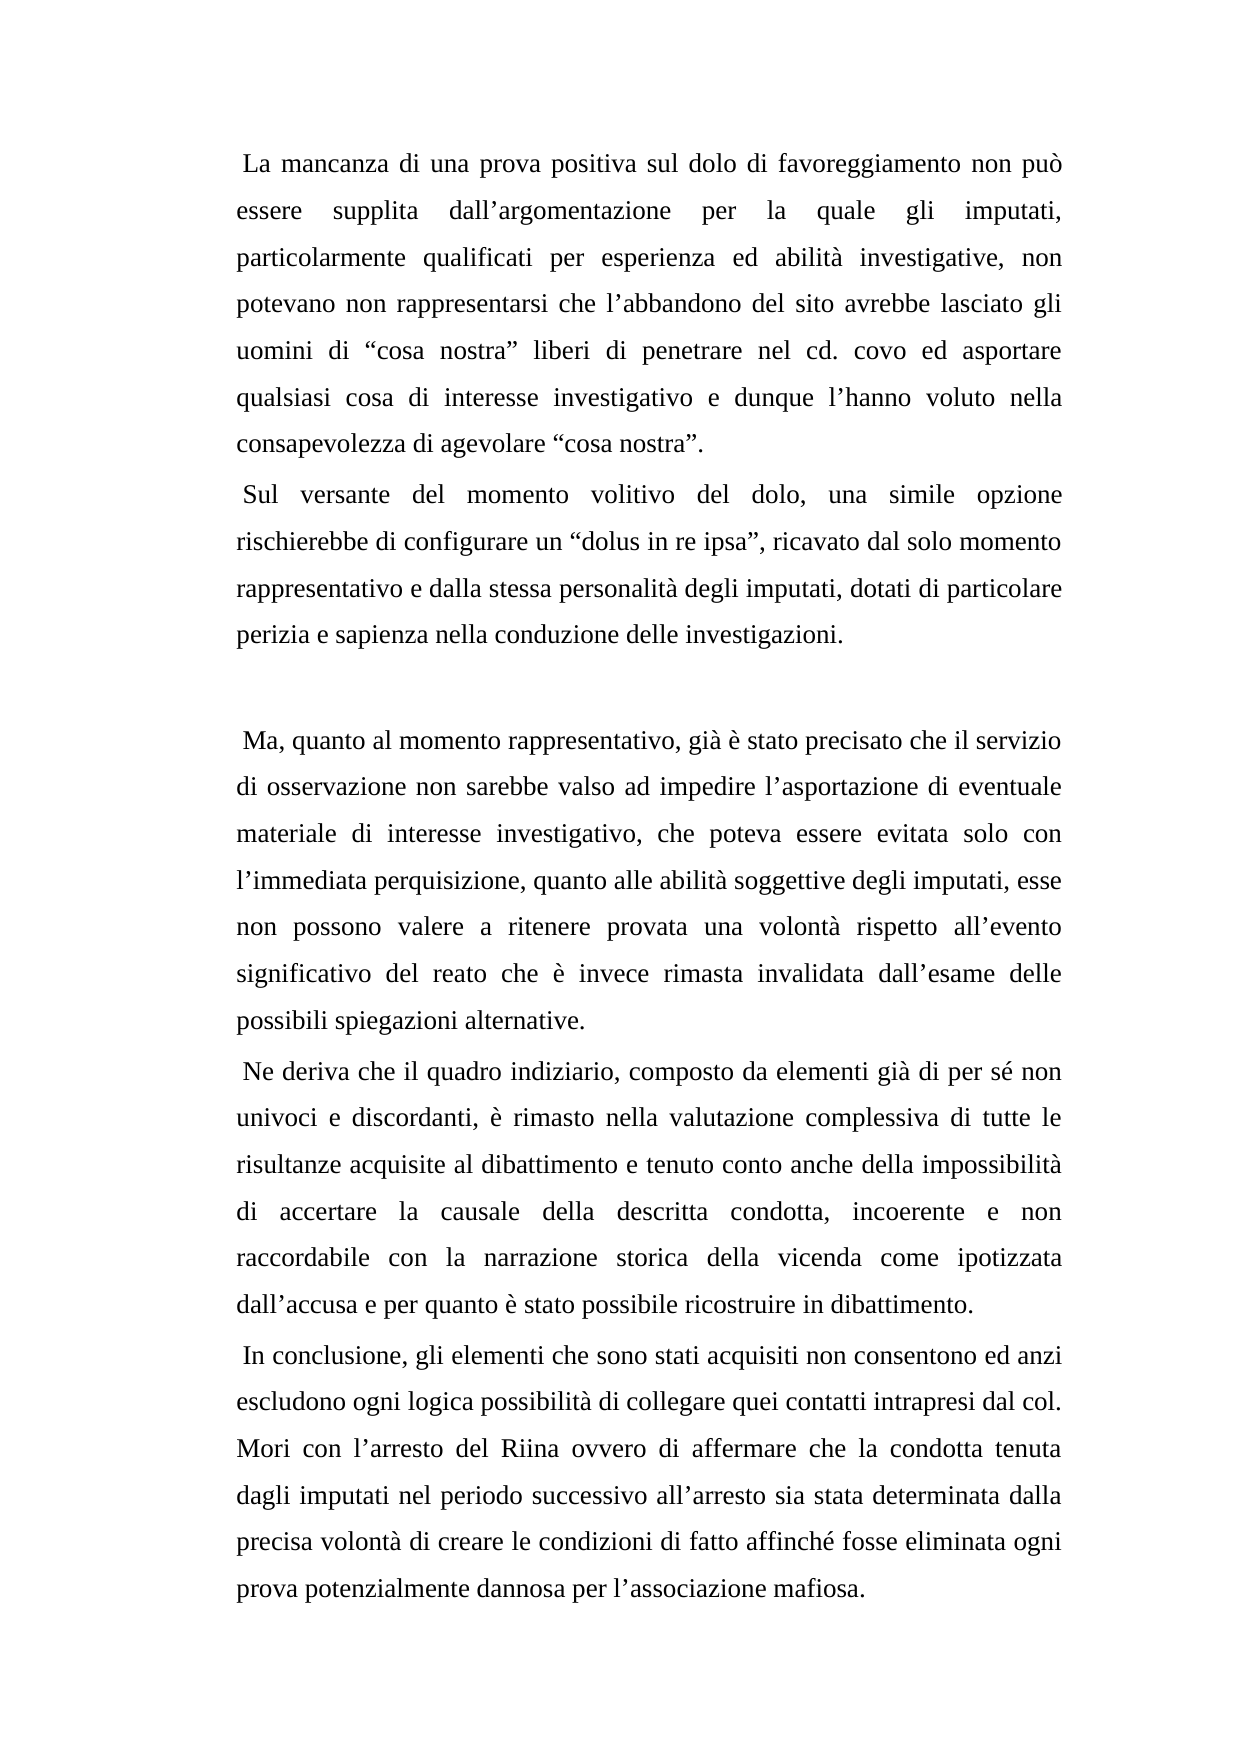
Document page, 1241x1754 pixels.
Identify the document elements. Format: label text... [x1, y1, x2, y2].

text In conclusione, gli elementi che sono stati acquisiti non consentono ed anzi escludono ogni logica possibilità di collegare quei contatti intrapresi dal col. Mori con l’arresto del Riina ovvero di affermare che la condotta tenuta dagli imputati nel periodo successivo all’arresto sia stata determinata dalla precisa volontà di creare le condizioni di fatto affinché fosse eliminata ogni prova potenzialmente dannosa per l’associazione mafiosa. [236, 1339, 1063, 1603]
text Ne deriva che il quadro indiziario, composto da elementi già di per sé non univoci e discordanti, è rimasto nella valutazione complessiva di tutte le risultanze acquisite al dibattimento e tenuto conto anche della impossibilità di accertare la causale della descritta condotta, incoerente e non raccordabile con la narrazione storica della vicenda come ipotizzata dall’accusa e per quanto è stato possibile ricostruire in dibattimento. [236, 1054, 1063, 1319]
text Sul versante del momento volitivo del dolo, una simile opzione rischierebbe di configurare un “dolus in re ipsa”, ricavato dal solo momento rappresentativo e dalla stessa personalità degli imputati, dotati di particolare perizia e sapienza nella conduzione delle investigazioni. [236, 478, 1063, 649]
text Ma, quanto al momento rappresentativo, già è stato precisato che il servizio di osservazione non sarebbe valso ad impedire l’asportazione di eventuale materiale di interesse investigativo, che poteva essere evitata solo con l’immediata perquisizione, quanto alle abilità soggettive degli imputati, esse non possono valere a ritenere provata una volontà rispetto all’evento significativo del reato che è invece rimasta invalidata dall’esame delle possibili spiegazioni alternative. [236, 724, 1063, 1035]
text La mancanza di una prova positiva sul dolo di favoreggiamento non può essere supplita dall’argomentazione per la quale gli imputati, particolarmente qualificati per esperienza ed abilità investigative, non potevano non rappresentarsi che l’abbandono del sito avrebbe lasciato gli uomini di “cosa nostra” liberi di penetrare nel cd. covo ed asportare qualsiasi cosa di interesse investigativo e dunque l’hanno voluto nella consapevolezza di agevolare “cosa nostra”. [236, 148, 1063, 459]
